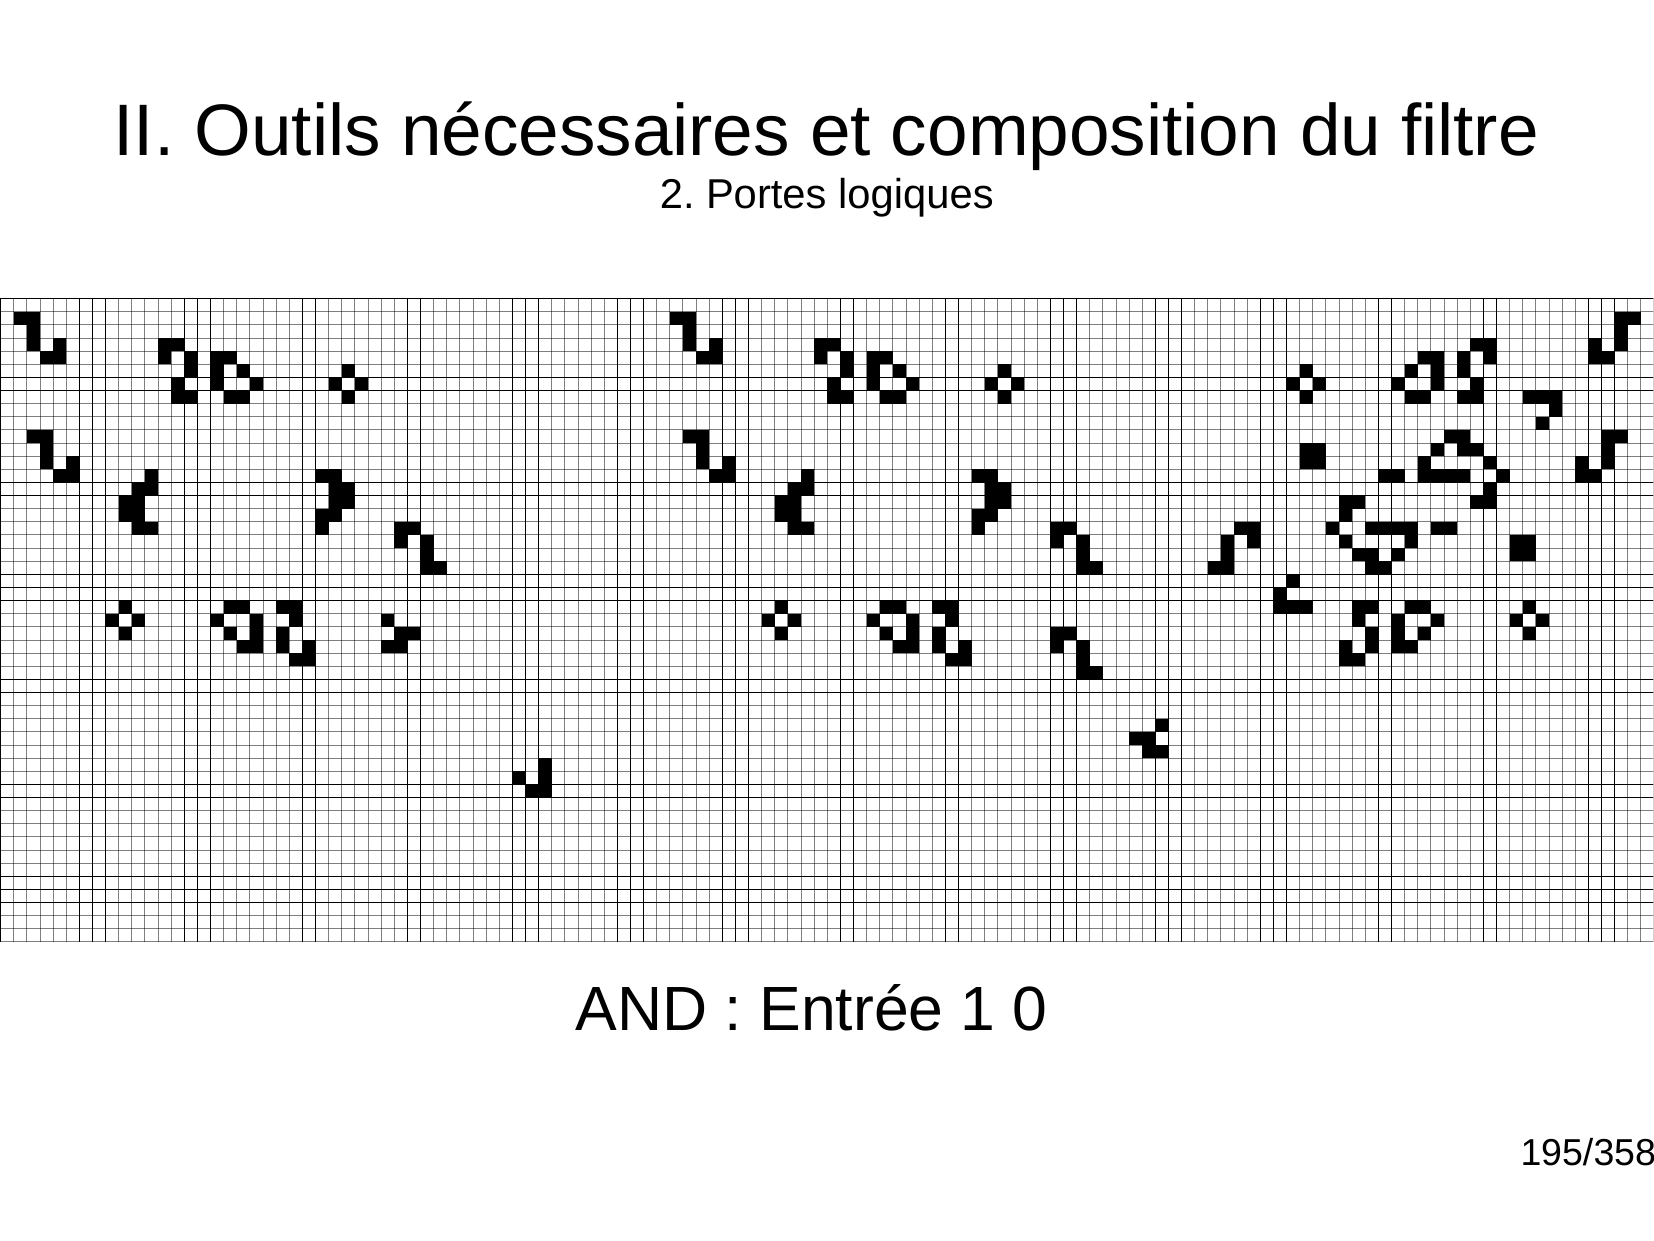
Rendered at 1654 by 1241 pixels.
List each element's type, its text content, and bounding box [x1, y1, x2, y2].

text_box <number>/358 [1505, 1124, 1654, 1182]
picture [0, 298, 1654, 942]
text_box AND : Entrée 1 0 [561, 966, 1064, 1052]
title II. Outils nécessaires et composition du filtre 2. Portes logiques [82, 49, 1571, 257]
